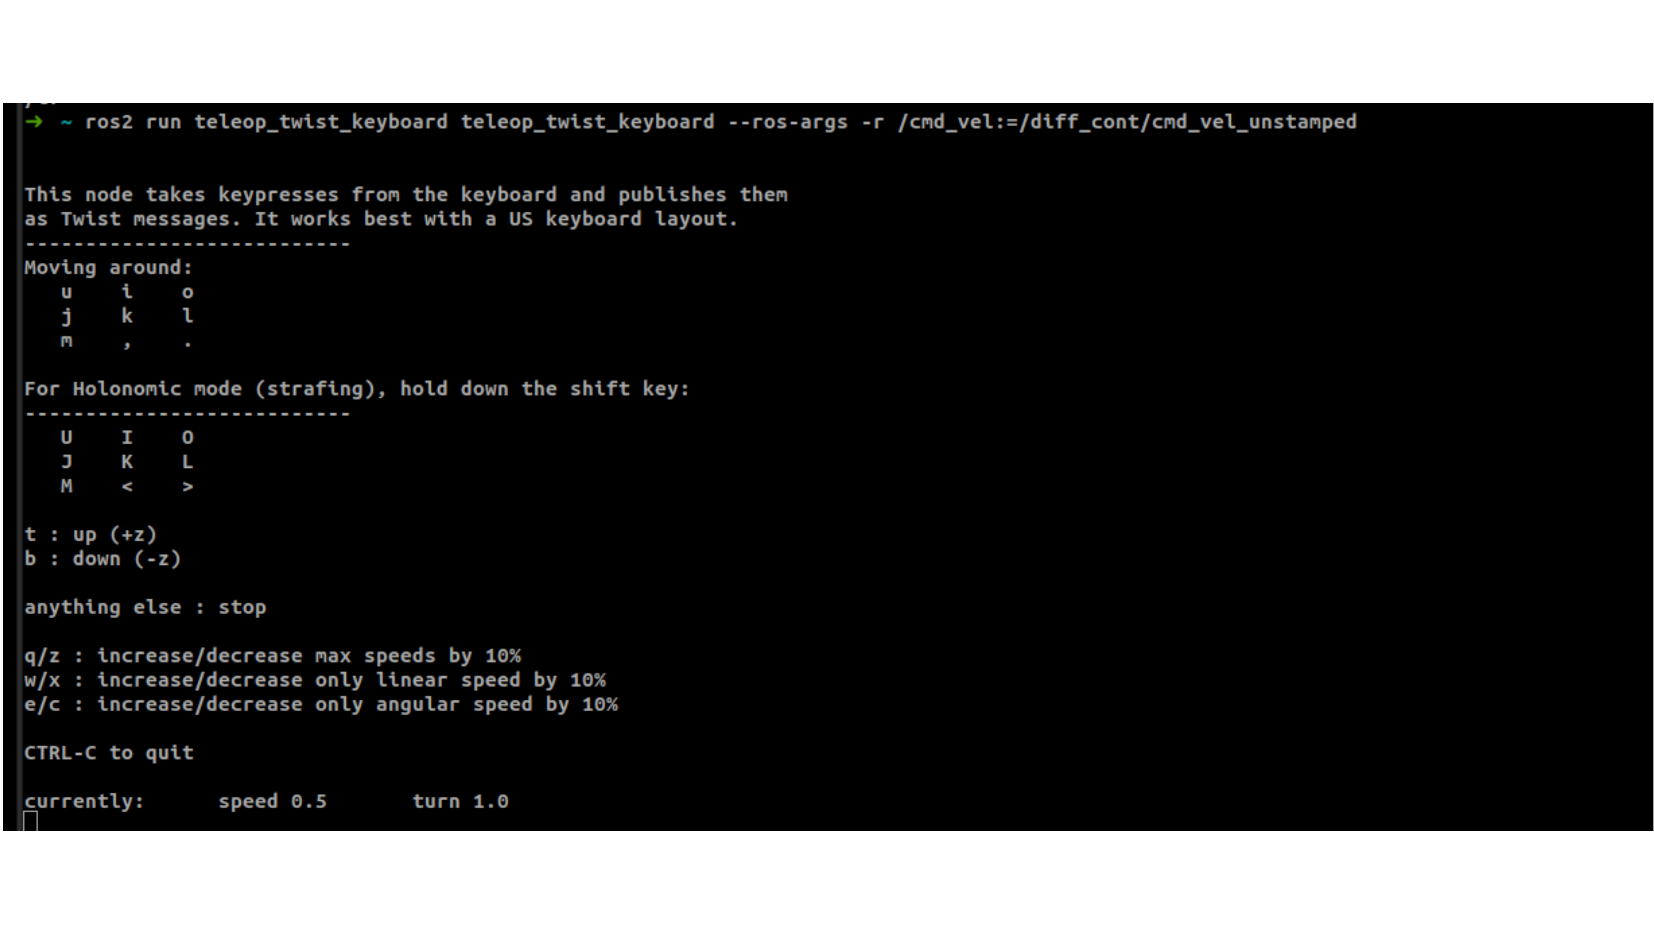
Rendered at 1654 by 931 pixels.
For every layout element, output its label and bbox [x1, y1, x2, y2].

picture [3, 103, 1654, 831]
